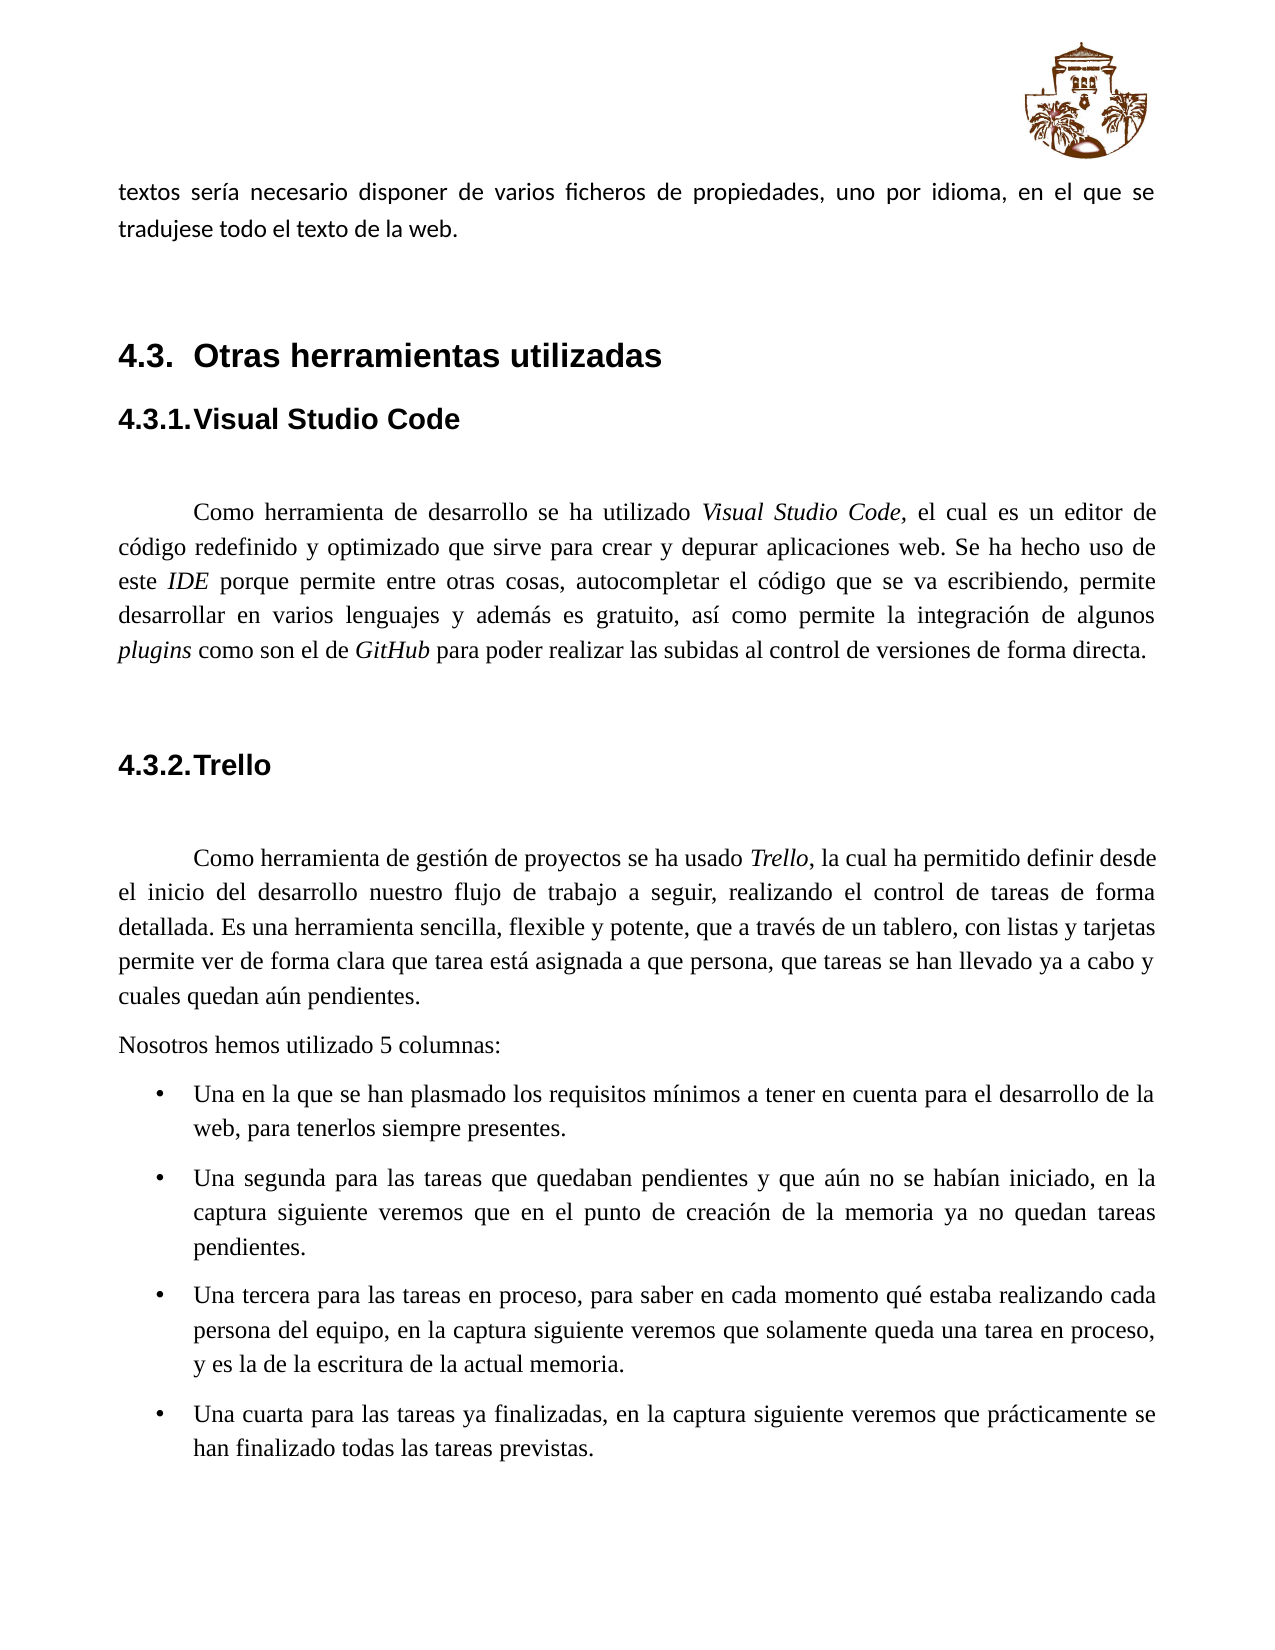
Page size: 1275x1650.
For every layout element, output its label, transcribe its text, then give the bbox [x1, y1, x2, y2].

text Como herramienta de gestión de proyectos se ha usado Trello, la cual ha permitido definir desde el inicio del desarrollo nuestro flujo de trabajo a seguir, realizando el control de tareas de forma detallada. Es una herramienta sencilla, flexible y potente, que a través de un tablero, con listas y tarjetas permite ver de forma clara que tarea está asignada a que persona, que tareas se han llevado ya a cabo y cuales quedan aún pendientes. [118, 843, 1157, 1010]
picture [1014, 30, 1158, 175]
subtitle Trello [118, 748, 1157, 781]
subtitle Visual Studio Code [118, 402, 1157, 436]
text Nosotros hemos utilizado 5 columnas: [118, 1030, 1157, 1059]
list Una tercera para las tareas en proceso, para saber en cada momento qué estaba realizando cada persona del equipo, en la captura siguiente veremos que solamente queda una tarea en proceso, y es la de la escritura de la actual memoria. [156, 1281, 1157, 1378]
list Una cuarta para las tareas ya finalizadas, en la captura siguiente veremos que prácticamente se han finalizado todas las tareas previstas. [156, 1399, 1157, 1462]
text Como herramienta de desarrollo se ha utilizado Visual Studio Code, el cual es un editor de código redefinido y optimizado que sirve para crear y depurar aplicaciones web. Se ha hecho uso de este IDE porque permite entre otras cosas, autocompletar el código que se va escribiendo, permite desarrollar en varios lenguajes y además es gratuito, así como permite la integración de algunos plugins como son el de GitHub para poder realizar las subidas al control de versiones de forma directa. [118, 497, 1157, 664]
subtitle Otras herramientas utilizadas [118, 336, 1157, 375]
text textos sería necesario disponer de varios ficheros de propiedades, uno por idioma, en el que se tradujese todo el texto de la web. [118, 176, 1157, 243]
list Una en la que se han plasmado los requisitos mínimos a tener en cuenta para el desarrollo de la web, para tenerlos siempre presentes. [156, 1079, 1157, 1142]
list Una segunda para las tareas que quedaban pendientes y que aún no se habían iniciado, en la captura siguiente veremos que en el punto de creación de la memoria ya no quedan tareas pendientes. [156, 1163, 1157, 1260]
